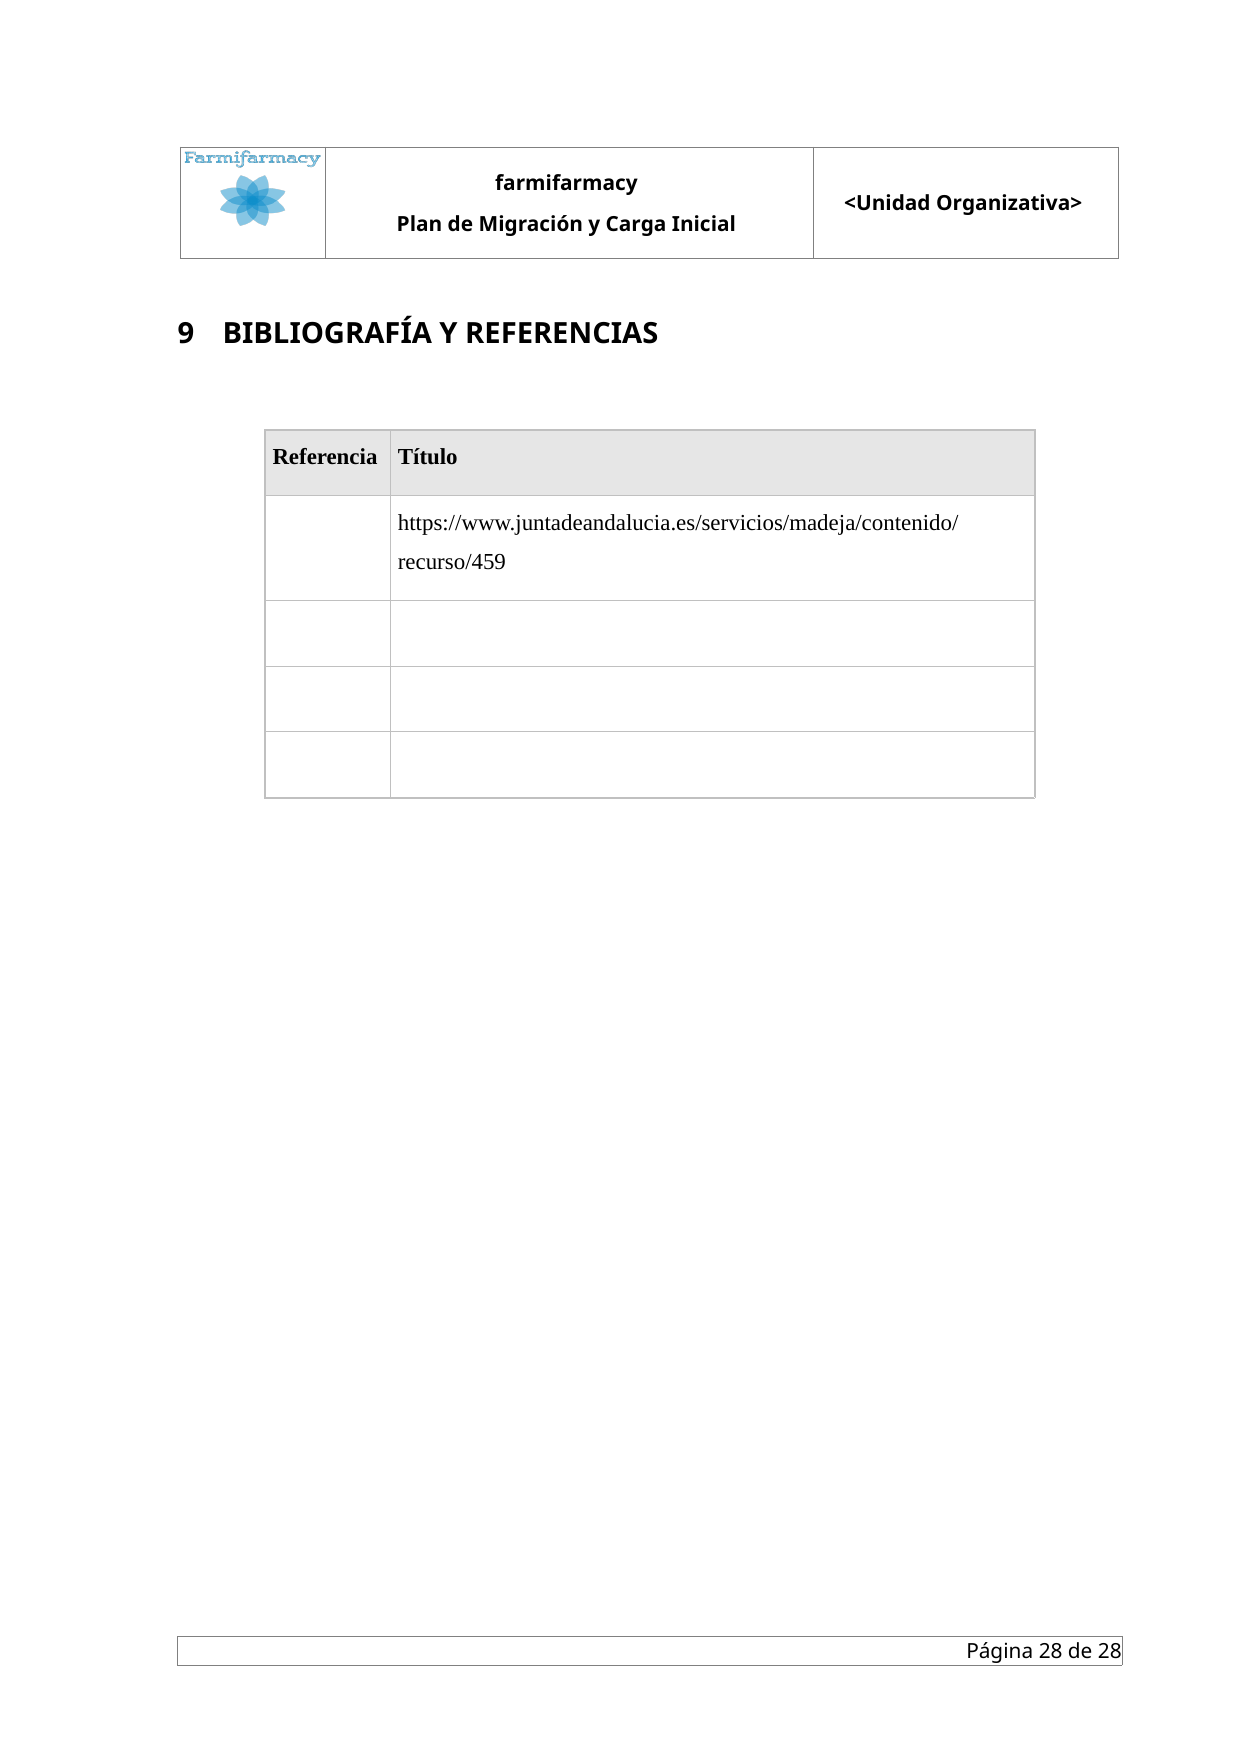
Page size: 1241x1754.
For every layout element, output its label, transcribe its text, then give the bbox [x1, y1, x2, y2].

table_cell https://www.juntadeandalucia.es/servicios/madeja/contenido/recurso/459 [391, 496, 1034, 600]
table_cell [391, 601, 1034, 666]
table_cell [266, 732, 390, 797]
table_cell [266, 601, 390, 666]
table_header Título [391, 431, 1034, 495]
table_header Referencia [266, 431, 390, 495]
subtitle BIBLIOGRAFÍA Y REFERENCIAS [177, 312, 1122, 352]
table_cell [391, 667, 1034, 731]
table_cell [391, 732, 1034, 797]
table_cell [266, 667, 390, 731]
table_cell [266, 496, 390, 600]
